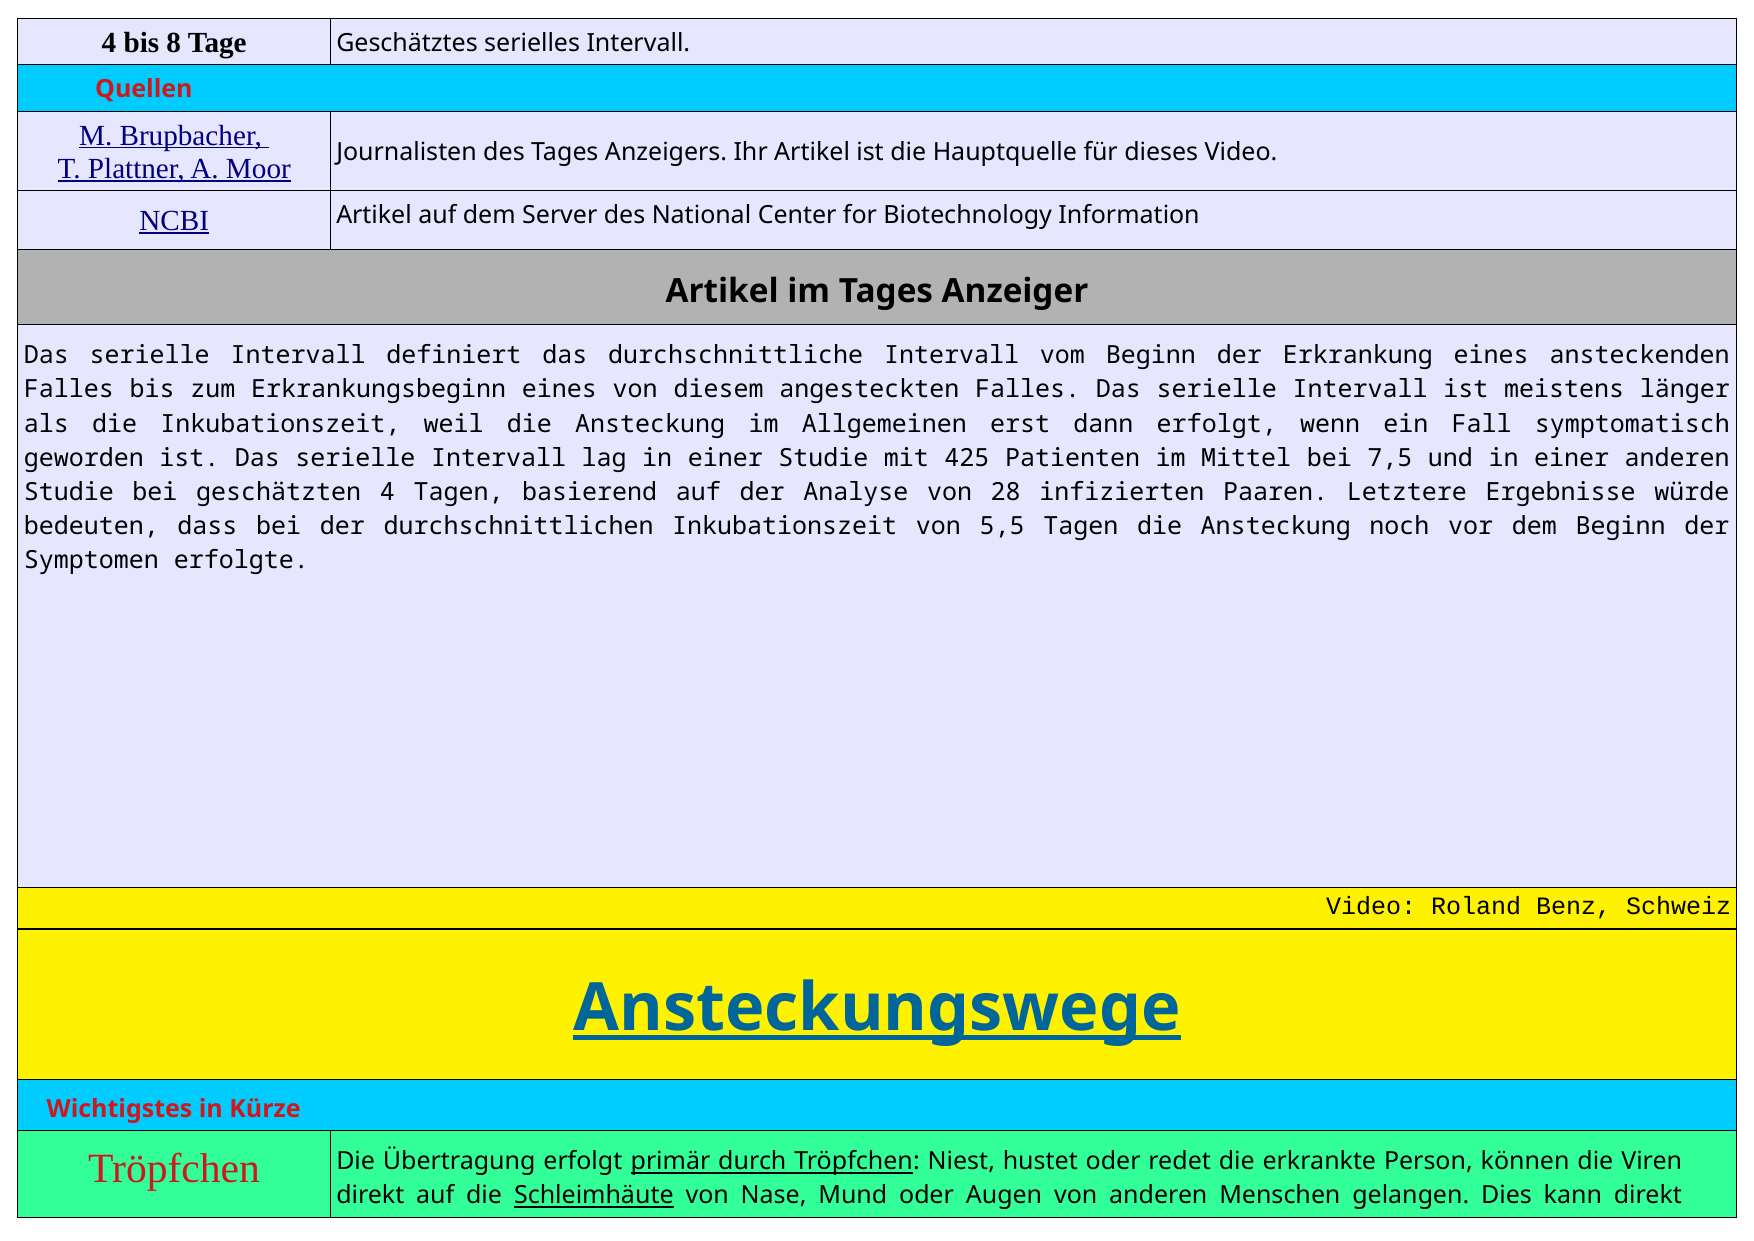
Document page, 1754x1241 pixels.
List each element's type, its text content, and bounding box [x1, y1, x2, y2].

table_cell Video: Roland Benz, Schweiz [18, 888, 1736, 928]
table_cell Quellen [18, 65, 1736, 111]
table_cell Journalisten des Tages Anzeigers. Ihr Artikel ist die Hauptquelle für dieses Video. [331, 112, 1736, 190]
table_cell Das serielle Intervall definiert das durchschnittliche Intervall vom Beginn der Erkrankung eines ansteckenden Falles bis zum Erkrankungsbeginn eines von diesem angesteckten Falles. Das serielle Intervall ist meistens länger als die Inkubationszeit, weil die Ansteckung im Allgemeinen erst dann erfolgt, wenn ein Fall symptomatisch geworden ist. Das serielle Intervall lag in einer Studie mit 425 Patienten im Mittel bei 7,5 und in einer anderen Studie bei geschätzten 4 Tagen, basierend auf der Analyse von 28 infizierten Paaren. Letztere Ergebnisse würde bedeuten, dass bei der durchschnittlichen Inkubationszeit von 5,5 Tagen die Ansteckung noch vor dem Beginn der Symptomen erfolgte. [18, 325, 1736, 887]
table_cell Tröpfchen [18, 1131, 330, 1217]
table_cell NCBI [18, 191, 330, 249]
table_cell Geschätztes serielles Intervall. [331, 19, 1736, 64]
table_cell Wichtigstes in Kürze [18, 1080, 1736, 1130]
table_cell Artikel im Tages Anzeiger [18, 250, 1736, 324]
table_cell 4 bis 8 Tage [18, 19, 330, 64]
table_cell M. Brupbacher, T. Plattner, A. Moor [18, 112, 330, 190]
table_header Ansteckungswege [18, 930, 1736, 1079]
table_cell Die Übertragung erfolgt primär durch Tröpfchen: Niest, hustet oder redet die erkrankte Person, können die Viren direkt auf die Schleimhäute von Nase, Mund oder Augen von anderen Menschen gelangen. Dies kann direkt [331, 1131, 1736, 1217]
table_cell Artikel auf dem Server des National Center for Biotechnology Information [331, 191, 1736, 249]
